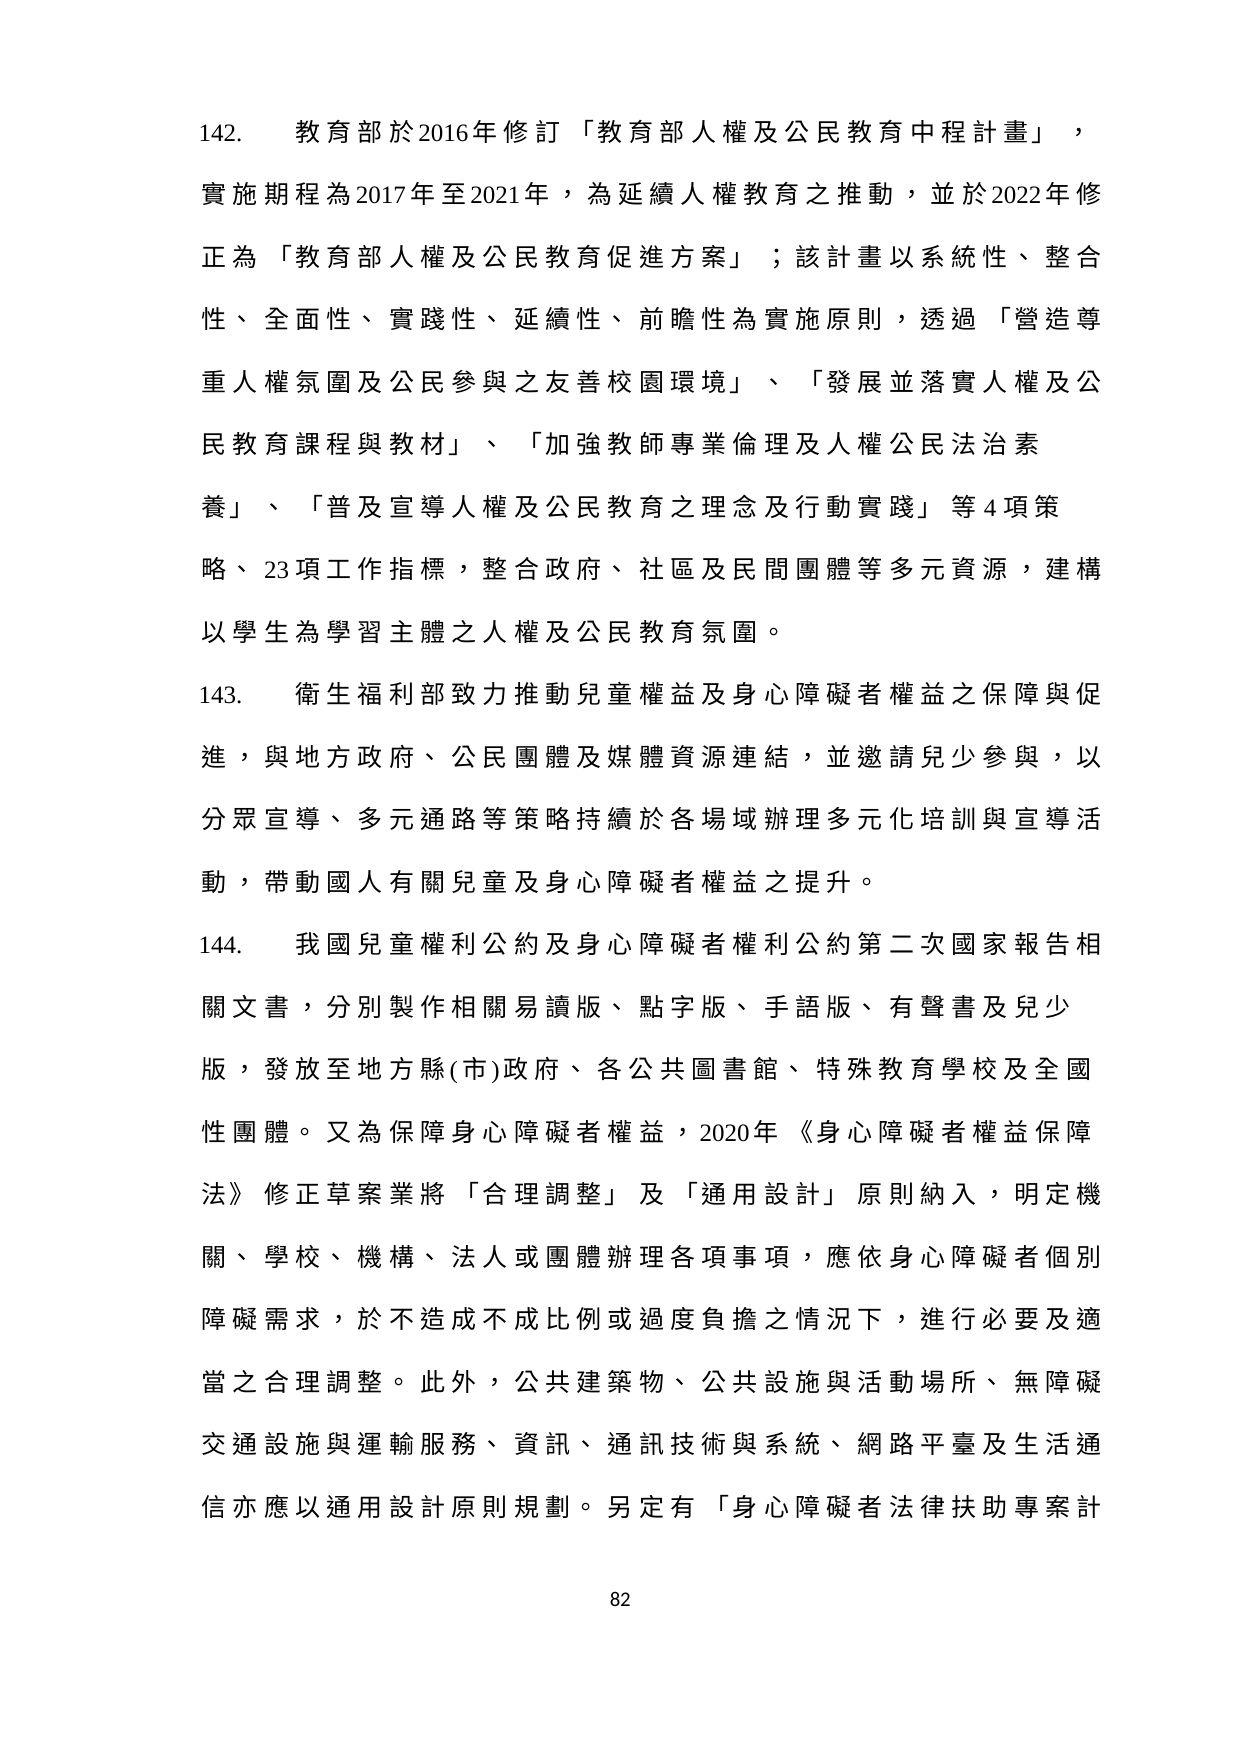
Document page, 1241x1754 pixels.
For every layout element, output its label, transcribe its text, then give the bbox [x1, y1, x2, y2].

list 我國兒童權利公約及身心障礙者權利公約第二次國家報告相關文書，分別製作相關易讀版、點字版、手語版、有聲書及兒少版，發放至地方縣(市)政府、各公共圖書館、特殊教育學校及全國性團體。又為保障身心障礙者權益，2020年《身心障礙者權益保障法》修正草案業將「合理調整」及「通用設計」原則納入，明定機關、學校、機構、法人或團體辦理各項事項，應依身心障礙者個別障礙需求，於不造成不成比例或過度負擔之情況下，進行必要及適當之合理調整。此外，公共建築物、公共設施與活動場所、無障礙交通設施與運輸服務、資訊、通訊技術與系統、網路平臺及生活通信亦應以通用設計原則規劃。另定有「身心障礙者法律扶助專案計 [189, 901, 1104, 1526]
list 教育部於2016年修訂「教育部人權及公民教育中程計畫」，實施期程為2017年至2021年，為延續人權教育之推動，並於2022年修正為「教育部人權及公民教育促進方案」；該計畫以系統性、整合性、全面性、實踐性、延續性、前瞻性為實施原則，透過「營造尊重人權氛圍及公民參與之友善校園環境」、「發展並落實人權及公民教育課程與教材」、「加強教師專業倫理及人權公民法治素養」、「普及宣導人權及公民教育之理念及行動實踐」等4項策略、23項工作指標，整合政府、社區及民間團體等多元資源，建構以學生為學習主體之人權及公民教育氛圍。 [189, 89, 1104, 651]
list 衛生福利部致力推動兒童權益及身心障礙者權益之保障與促進，與地方政府、公民團體及媒體資源連結，並邀請兒少參與，以分眾宣導、多元通路等策略持續於各場域辦理多元化培訓與宣導活動，帶動國人有關兒童及身心障礙者權益之提升。 [189, 651, 1104, 901]
